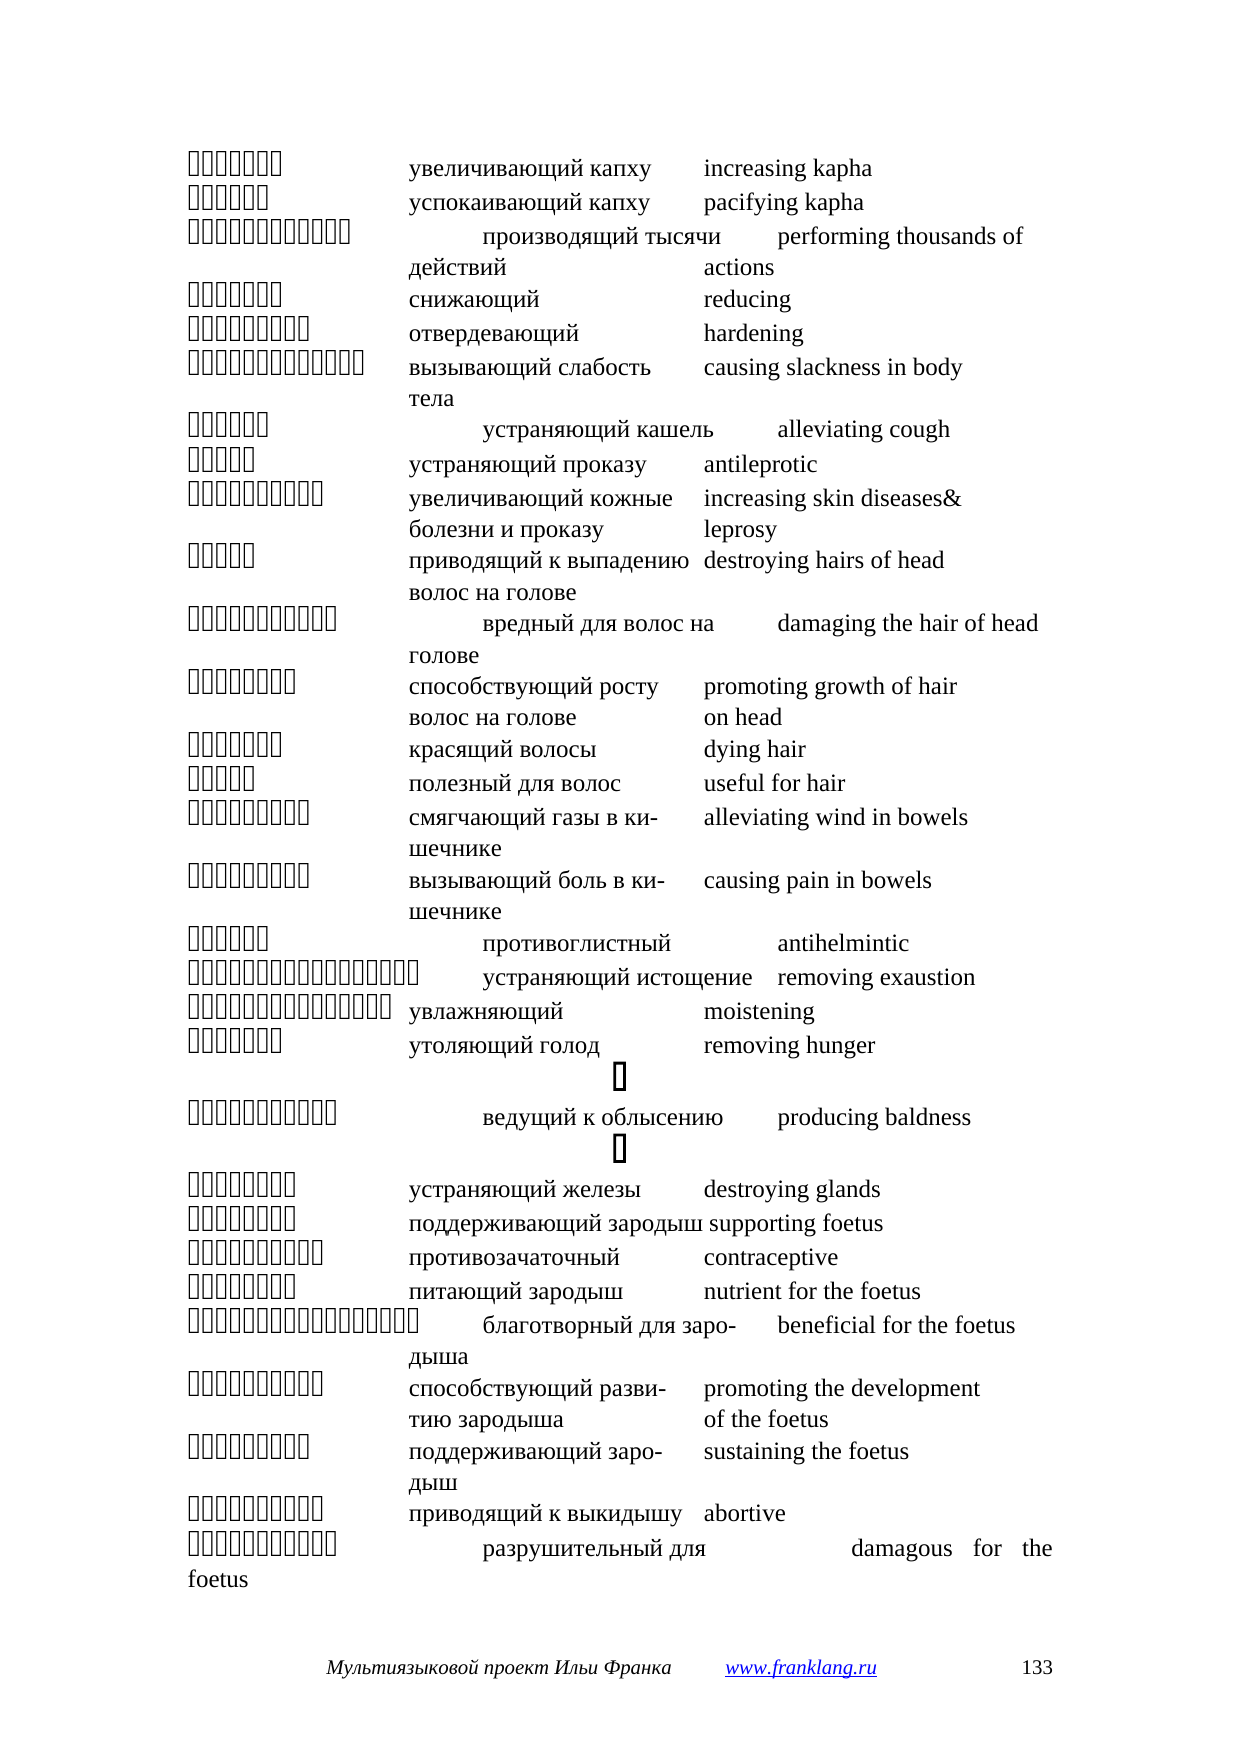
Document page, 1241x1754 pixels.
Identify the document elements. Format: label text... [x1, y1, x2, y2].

text голове [187, 640, 1053, 668]
text  благотворный для заро- beneficial for the foetus [187, 1307, 1053, 1341]
text  производящий тысячи performing thousands of [187, 218, 1053, 252]
text шечнике [187, 833, 1053, 862]
text  приводящий к выкидышу abortive [187, 1496, 1053, 1530]
text  устраняющий кашель alleviating cough [187, 412, 1053, 446]
text  способствующий росту promoting growth of hair [187, 668, 1053, 702]
text  снижающий reducing [187, 281, 1053, 315]
text тела [187, 383, 1053, 412]
text  cпособствующий разви- promoting the development [187, 1370, 1053, 1404]
text  увлажняющий moistening [187, 993, 1053, 1027]
text  устраняющий истощение removing exaustion [187, 959, 1053, 993]
text  вредный для волос на damaging the hair of head [187, 606, 1053, 640]
text  устраняющий проказу antileprotic [187, 446, 1053, 480]
text  вызывающий слабость causing slackness in body [187, 349, 1053, 383]
text  утоляющий голод removing hunger [187, 1027, 1053, 1061]
text  поддерживающий зародыш supporting foetus [187, 1205, 1053, 1239]
text болезни и проказу leprosy [187, 514, 1053, 543]
text шечнике [187, 896, 1053, 925]
text тию зародыша of the foetus [187, 1404, 1053, 1433]
text  отвердевающий hardening [187, 315, 1053, 349]
text  [187, 1061, 1053, 1099]
text  поддерживающий заро- sustaining the foetus [187, 1433, 1053, 1467]
text  смягчающий газы в ки- alleviating wind in bowels [187, 799, 1053, 833]
text  увеличивающий капху increasing kapha [187, 150, 1053, 184]
text  устраняющий железы destroying glands [187, 1171, 1053, 1205]
text  красящий волосы dying hair [187, 731, 1053, 765]
text  успокаивающий капху pacifying kapha [187, 184, 1053, 218]
text  приводящий к выпадению destroying hairs of head [187, 543, 1053, 577]
text  противоглистный antihelmintic [187, 925, 1053, 959]
text волос на голове [187, 577, 1053, 606]
text волос на голове on head [187, 702, 1053, 731]
text  противозачаточный contraceptive [187, 1239, 1053, 1273]
text  увеличивающий кожные increasing skin diseases& [187, 480, 1053, 514]
text  [187, 1133, 1053, 1171]
text  разрушительный для damagous for the foetus [187, 1530, 1053, 1593]
text  питающий зародыш nutrient for the foetus [187, 1273, 1053, 1307]
text действий actions [187, 252, 1053, 281]
text  вызывающий боль в ки- causing pain in bowels [187, 862, 1053, 896]
text  ведущий к облысению producing baldness [187, 1099, 1053, 1133]
text  полезный для волос useful for hair [187, 765, 1053, 799]
text дыш [187, 1467, 1053, 1496]
text дыша [187, 1341, 1053, 1370]
